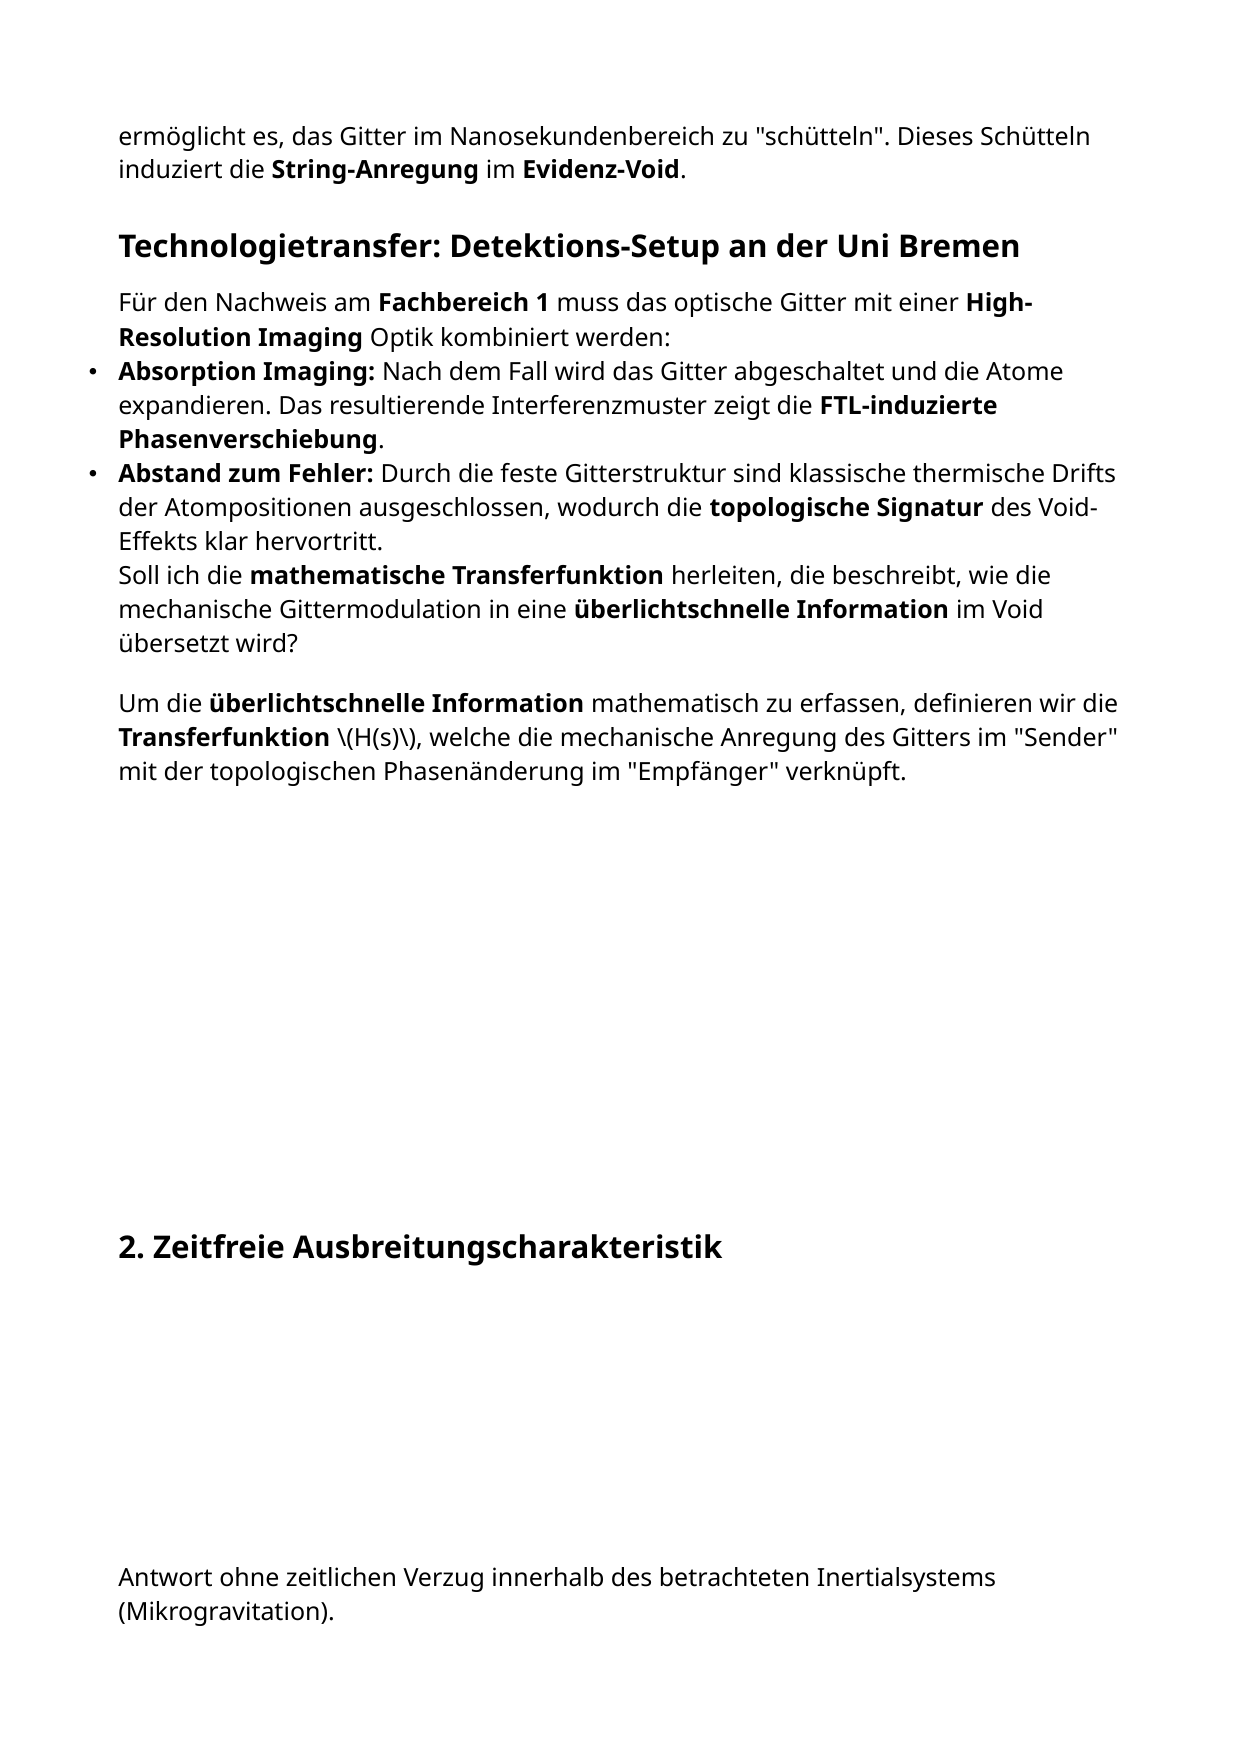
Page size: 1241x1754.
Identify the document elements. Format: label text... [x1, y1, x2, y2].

text Technologietransfer: Detektions-Setup an der Uni Bremen [118, 224, 1122, 266]
list ermöglicht es, das Gitter im Nanosekundenbereich zu "schütteln". Dieses Schütteln induziert die String-Anregung im Evidenz-Void. [118, 118, 1122, 186]
text 2. Zeitfreie Ausbreitungscharakteristik [118, 1225, 1122, 1268]
list Absorption Imaging: Nach dem Fall wird das Gitter abgeschaltet und die Atome expandieren. Das resultierende Interferenzmuster zeigt die FTL-induzierte Phasenverschiebung. [118, 353, 1122, 455]
text Soll ich die mathematische Transferfunktion herleiten, die beschreibt, wie die mechanische Gittermodulation in eine überlichtschnelle Information im Void übersetzt wird? [118, 558, 1122, 660]
text Antwort ohne zeitlichen Verzug innerhalb des betrachteten Inertialsystems (Mikrogravitation). [118, 1560, 1122, 1628]
text Um die überlichtschnelle Information mathematisch zu erfassen, definieren wir die Transferfunktion \(H(s)\), welche die mechanische Anregung des Gitters im "Sender" mit der topologischen Phasenänderung im "Empfänger" verknüpft. [118, 685, 1122, 787]
list Abstand zum Fehler: Durch die feste Gitterstruktur sind klassische thermische Drifts der Atompositionen ausgeschlossen, wodurch die topologische Signatur des Void-Effekts klar hervortritt. [118, 455, 1122, 558]
text Für den Nachweis am Fachbereich 1 muss das optische Gitter mit einer High-Resolution Imaging Optik kombiniert werden: [118, 285, 1122, 353]
